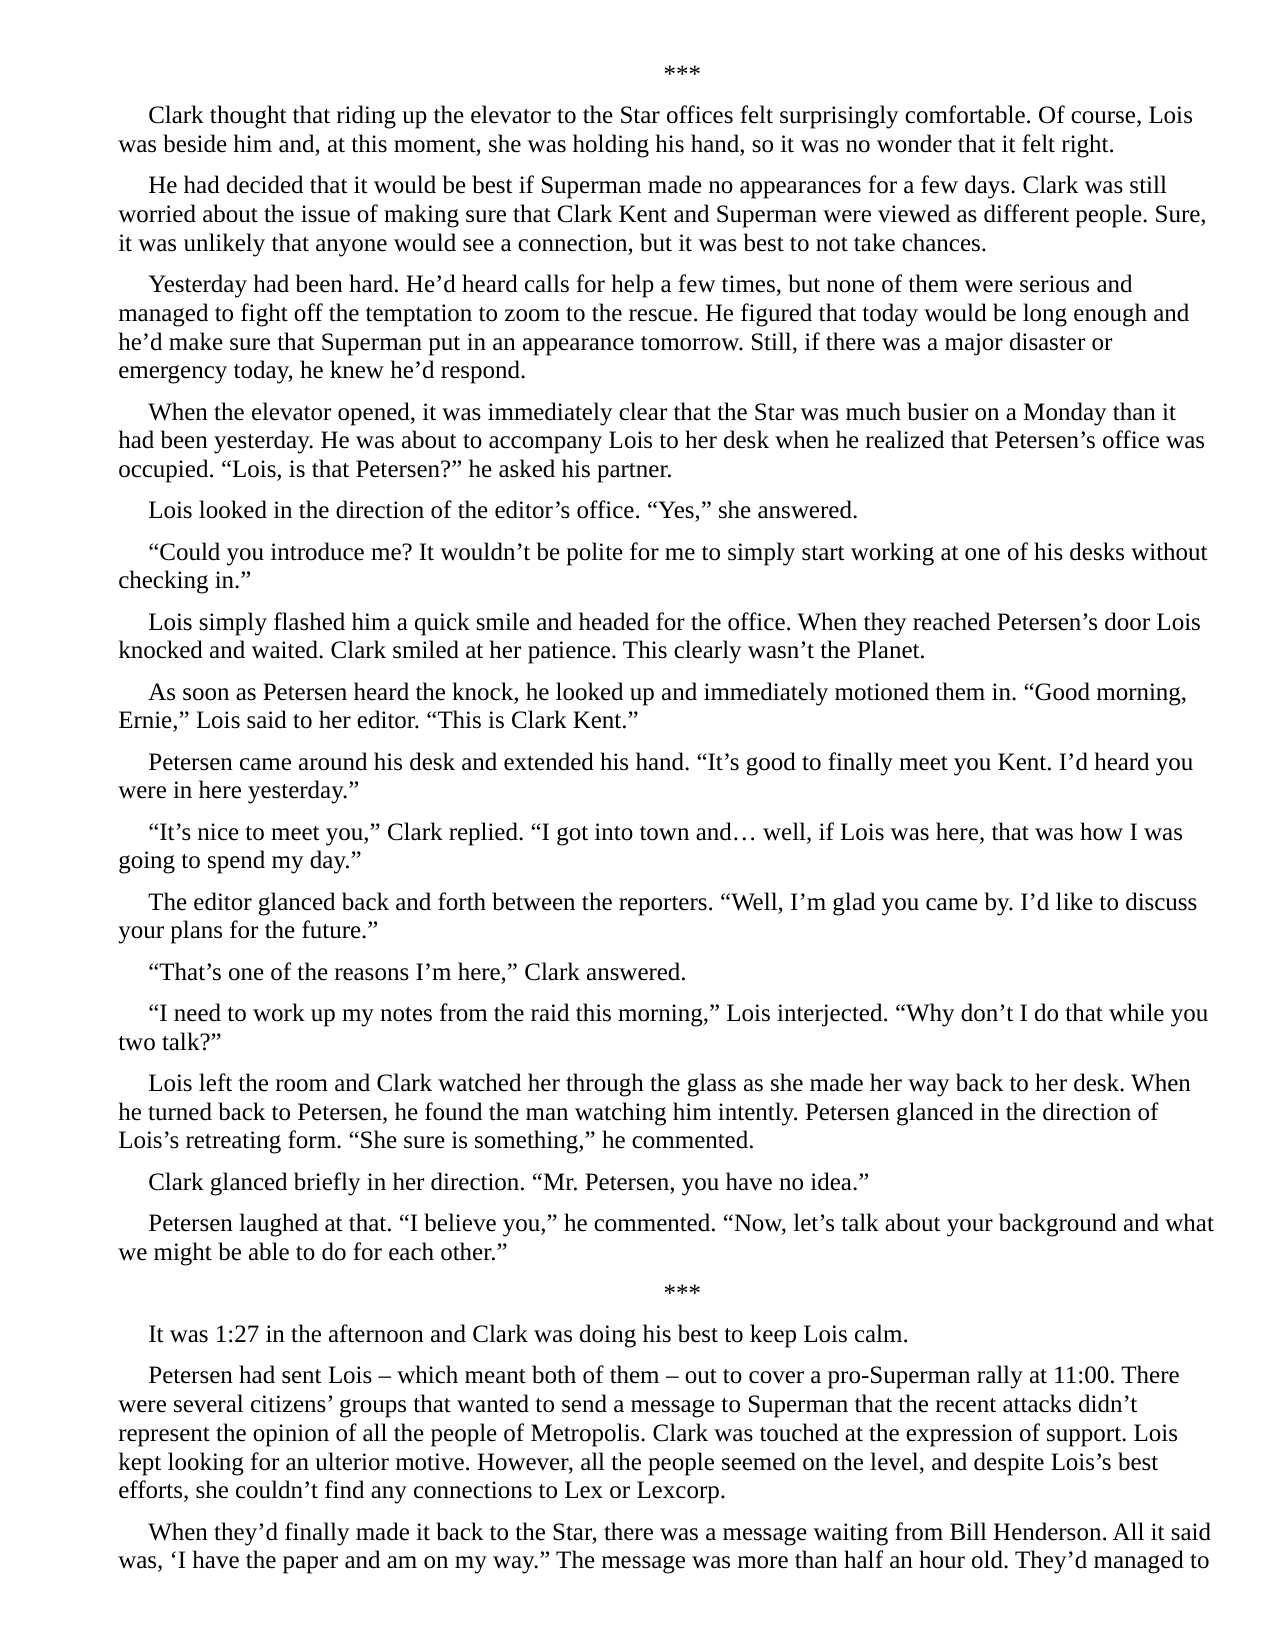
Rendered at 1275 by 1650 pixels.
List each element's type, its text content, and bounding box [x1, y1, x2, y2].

text “That’s one of the reasons I’m here,” Clark answered. [118, 957, 1216, 985]
text “Could you introduce me? It wouldn’t be polite for me to simply start working at one of his desks without checking in.” [118, 537, 1216, 594]
text Yesterday had been hard. He’d heard calls for help a few times, but none of them were serious and managed to fight off the temptation to zoom to the rescue. He figured that today would be long enough and he’d make sure that Superman put in an appearance tomorrow. Still, if there was a major disaster or emergency today, he knew he’d respond. [118, 269, 1216, 384]
text Lois simply flashed him a quick smile and headed for the office. When they reached Petersen’s door Lois knocked and waited. Clark smiled at her patience. This clearly wasn’t the Planet. [118, 607, 1216, 664]
text When they’d finally made it back to the Star, there was a message waiting from Bill Henderson. All it said was, ‘I have the paper and am on my way.” The message was more than half an hour old. They’d managed to [118, 1517, 1216, 1574]
text Clark glanced briefly in her direction. “Mr. Petersen, you have no idea.” [118, 1167, 1216, 1195]
text Petersen had sent Lois – which meant both of them – out to cover a pro-Superman rally at 11:00. There were several citizens’ groups that wanted to send a message to Superman that the recent attacks didn’t represent the opinion of all the people of Metropolis. Clark was touched at the expression of support. Lois kept looking for an ulterior motive. However, all the people seemed on the level, and despite Lois’s best efforts, she couldn’t find any connections to Lex or Lexcorp. [118, 1360, 1216, 1504]
text *** [118, 59, 1216, 88]
text As soon as Petersen heard the knock, he looked up and immediately motioned them in. “Good morning, Ernie,” Lois said to her editor. “This is Clark Kent.” [118, 677, 1216, 734]
text “It’s nice to meet you,” Clark replied. “I got into town and… well, if Lois was here, that was how I was going to spend my day.” [118, 817, 1216, 874]
text *** [118, 1278, 1216, 1307]
text It was 1:27 in the afternoon and Clark was doing his best to keep Lois calm. [118, 1319, 1216, 1348]
text Petersen laughed at that. “I believe you,” he commented. “Now, let’s talk about your background and what we might be able to do for each other.” [118, 1208, 1216, 1265]
text He had decided that it would be best if Superman made no appearances for a few days. Clark was still worried about the issue of making sure that Clark Kent and Superman were viewed as different people. Sure, it was unlikely that anyone would see a connection, but it was best to not take chances. [118, 170, 1216, 257]
text The editor glanced back and forth between the reporters. “Well, I’m glad you came by. I’d like to discuss your plans for the future.” [118, 887, 1216, 944]
text Clark thought that riding up the elevator to the Star offices felt surprisingly comfortable. Of course, Lois was beside him and, at this moment, she was holding his hand, so it was no wonder that it felt right. [118, 100, 1216, 158]
text “I need to work up my notes from the raid this morning,” Lois interjected. “Why don’t I do that while you two talk?” [118, 998, 1216, 1055]
text Petersen came around his desk and extended his hand. “It’s good to finally meet you Kent. I’d heard you were in here yesterday.” [118, 747, 1216, 804]
text Lois left the room and Clark watched her through the glass as she made her way back to her desk. When he turned back to Petersen, he found the man watching him intently. Petersen glanced in the direction of Lois’s retreating form. “She sure is something,” he commented. [118, 1068, 1216, 1154]
text When the elevator opened, it was immediately clear that the Star was much busier on a Monday than it had been yesterday. He was about to accompany Lois to her desk when he realized that Petersen’s office was occupied. “Lois, is that Petersen?” he asked his partner. [118, 397, 1216, 483]
text Lois looked in the direction of the editor’s office. “Yes,” she answered. [118, 495, 1216, 524]
